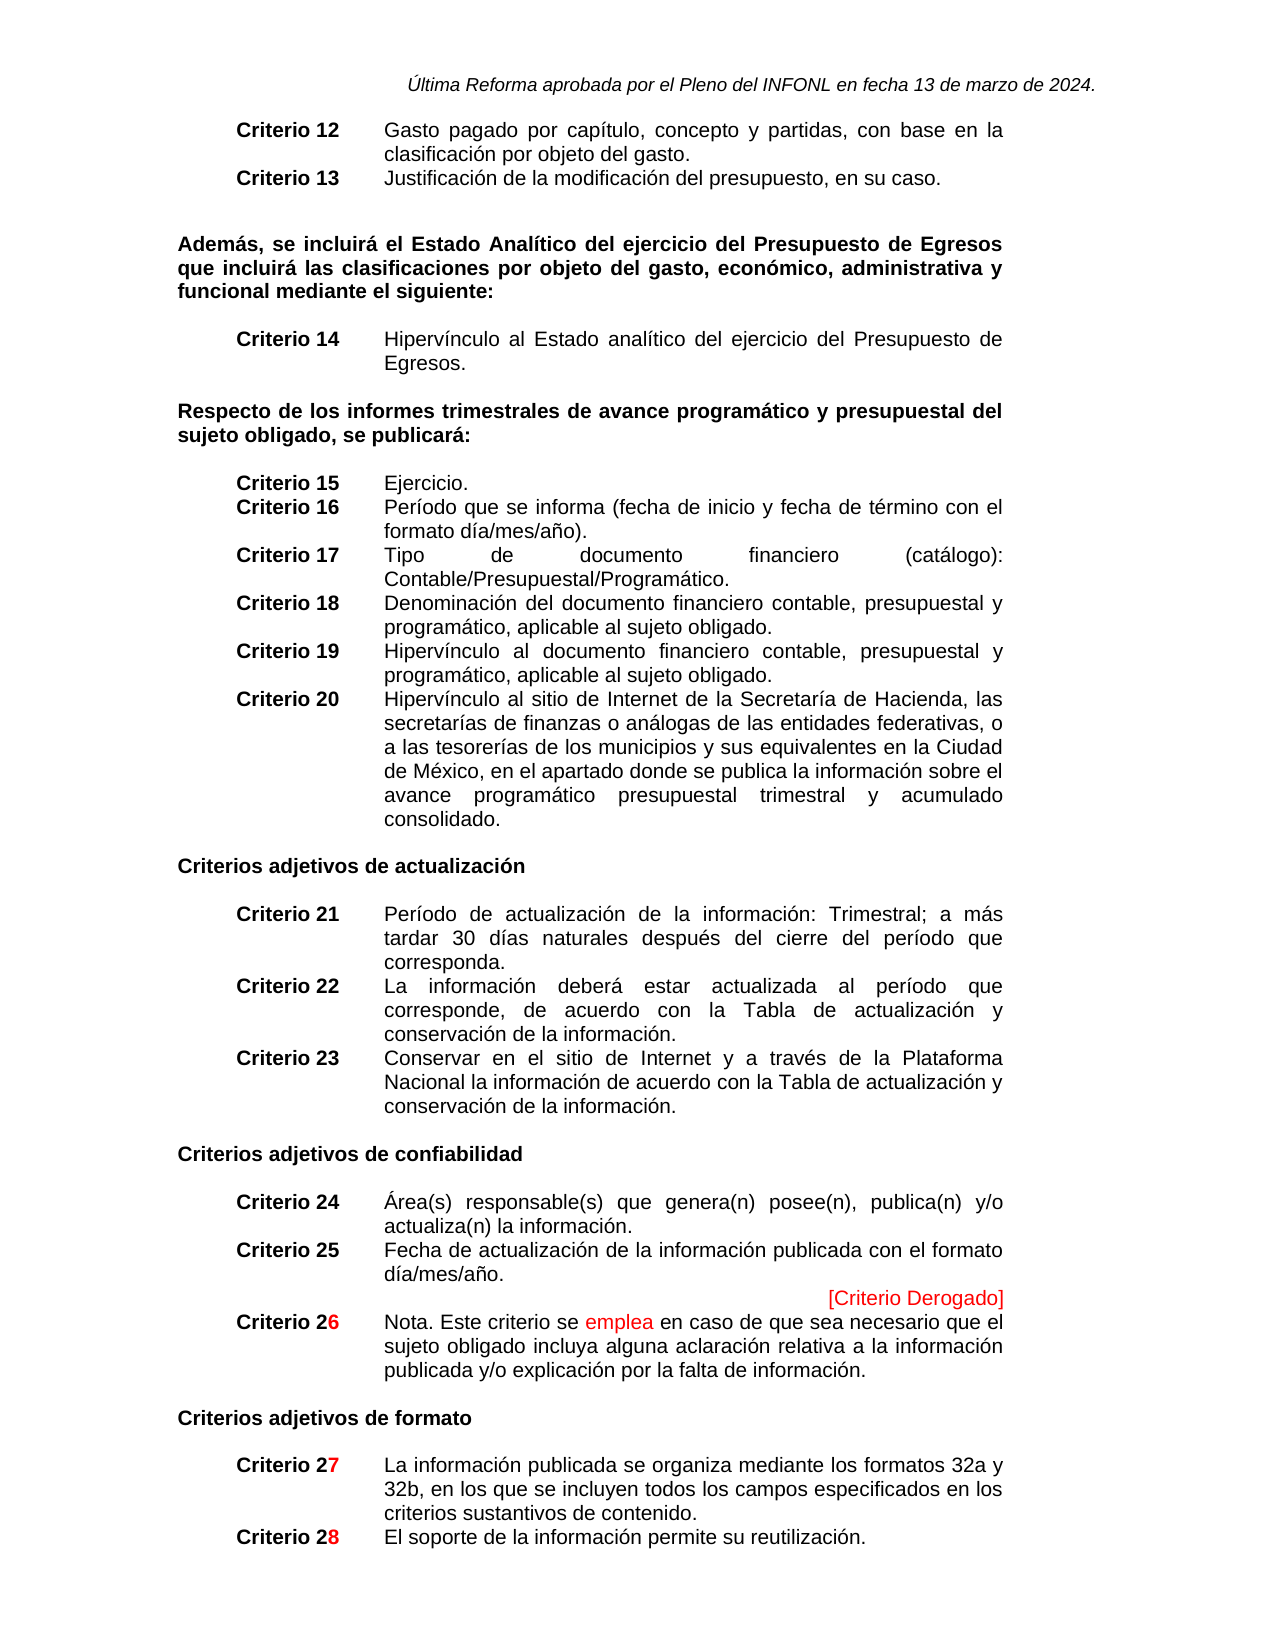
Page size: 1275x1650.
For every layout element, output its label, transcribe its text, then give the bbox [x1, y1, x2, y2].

text Respecto de los informes trimestrales de avance programático y presupuestal del sujeto obligado, se publicará: [177, 399, 1004, 447]
text Criterio 13 Justificación de la modificación del presupuesto, en su caso. [236, 166, 1004, 190]
text Criterio 26 Nota. Este criterio se emplea en caso de que sea necesario que el sujeto obligado incluya alguna aclaración relativa a la información publicada y/o explicación por la falta de información. [236, 1309, 1004, 1381]
text Criterio 12 Gasto pagado por capítulo, concepto y partidas, con base en la clasificación por objeto del gasto. [236, 118, 1004, 166]
text Criterio 14 Hipervínculo al Estado analítico del ejercicio del Presupuesto de Egresos. [236, 327, 1004, 375]
text Criterio 22 La información deberá estar actualizada al período que corresponde, de acuerdo con la Tabla de actualización y conservación de la información. [236, 974, 1004, 1046]
text Criterio 28 El soporte de la información permite su reutilización. [236, 1525, 1004, 1549]
text Criterios adjetivos de actualización [177, 854, 1009, 878]
text Criterio 20 Hipervínculo al sitio de Internet de la Secretaría de Hacienda, las secretarías de finanzas o análogas de las entidades federativas, o a las tesorerías de los municipios y sus equivalentes en la Ciudad de México, en el apartado donde se publica la información sobre el avance programático presupuestal trimestral y acumulado consolidado. [236, 687, 1004, 830]
text Criterio 17 Tipo de documento financiero (catálogo): Contable/Presupuestal/Programático. [236, 543, 1004, 591]
text Criterio 16 Período que se informa (fecha de inicio y fecha de término con el formato día/mes/año). [236, 495, 1004, 543]
text Criterio 19 Hipervínculo al documento financiero contable, presupuestal y programático, aplicable al sujeto obligado. [236, 639, 1004, 687]
text Criterio 21 Período de actualización de la información: Trimestral; a más tardar 30 días naturales después del cierre del período que corresponda. [236, 902, 1004, 974]
text Además, se incluirá el Estado Analítico del ejercicio del Presupuesto de Egresos que incluirá las clasificaciones por objeto del gasto, económico, administrativa y funcional mediante el siguiente: [177, 231, 1004, 303]
text Criterios adjetivos de formato [177, 1405, 1009, 1429]
text Criterio 27 La información publicada se organiza mediante los formatos 32a y 32b, en los que se incluyen todos los campos especificados en los criterios sustantivos de contenido. [236, 1453, 1004, 1525]
text Criterio 24 Área(s) responsable(s) que genera(n) posee(n), publica(n) y/o actualiza(n) la información. [236, 1190, 1004, 1238]
text [Criterio Derogado] [236, 1286, 1004, 1309]
text Criterio 18 Denominación del documento financiero contable, presupuestal y programático, aplicable al sujeto obligado. [236, 591, 1004, 639]
text Criterio 15 Ejercicio. [236, 471, 1004, 495]
text Criterio 23 Conservar en el sitio de Internet y a través de la Plataforma Nacional la información de acuerdo con la Tabla de actualización y conservación de la información. [236, 1046, 1004, 1118]
text Criterios adjetivos de confiabilidad [177, 1142, 1009, 1166]
text Criterio 25 Fecha de actualización de la información publicada con el formato día/mes/año. [236, 1238, 1004, 1286]
